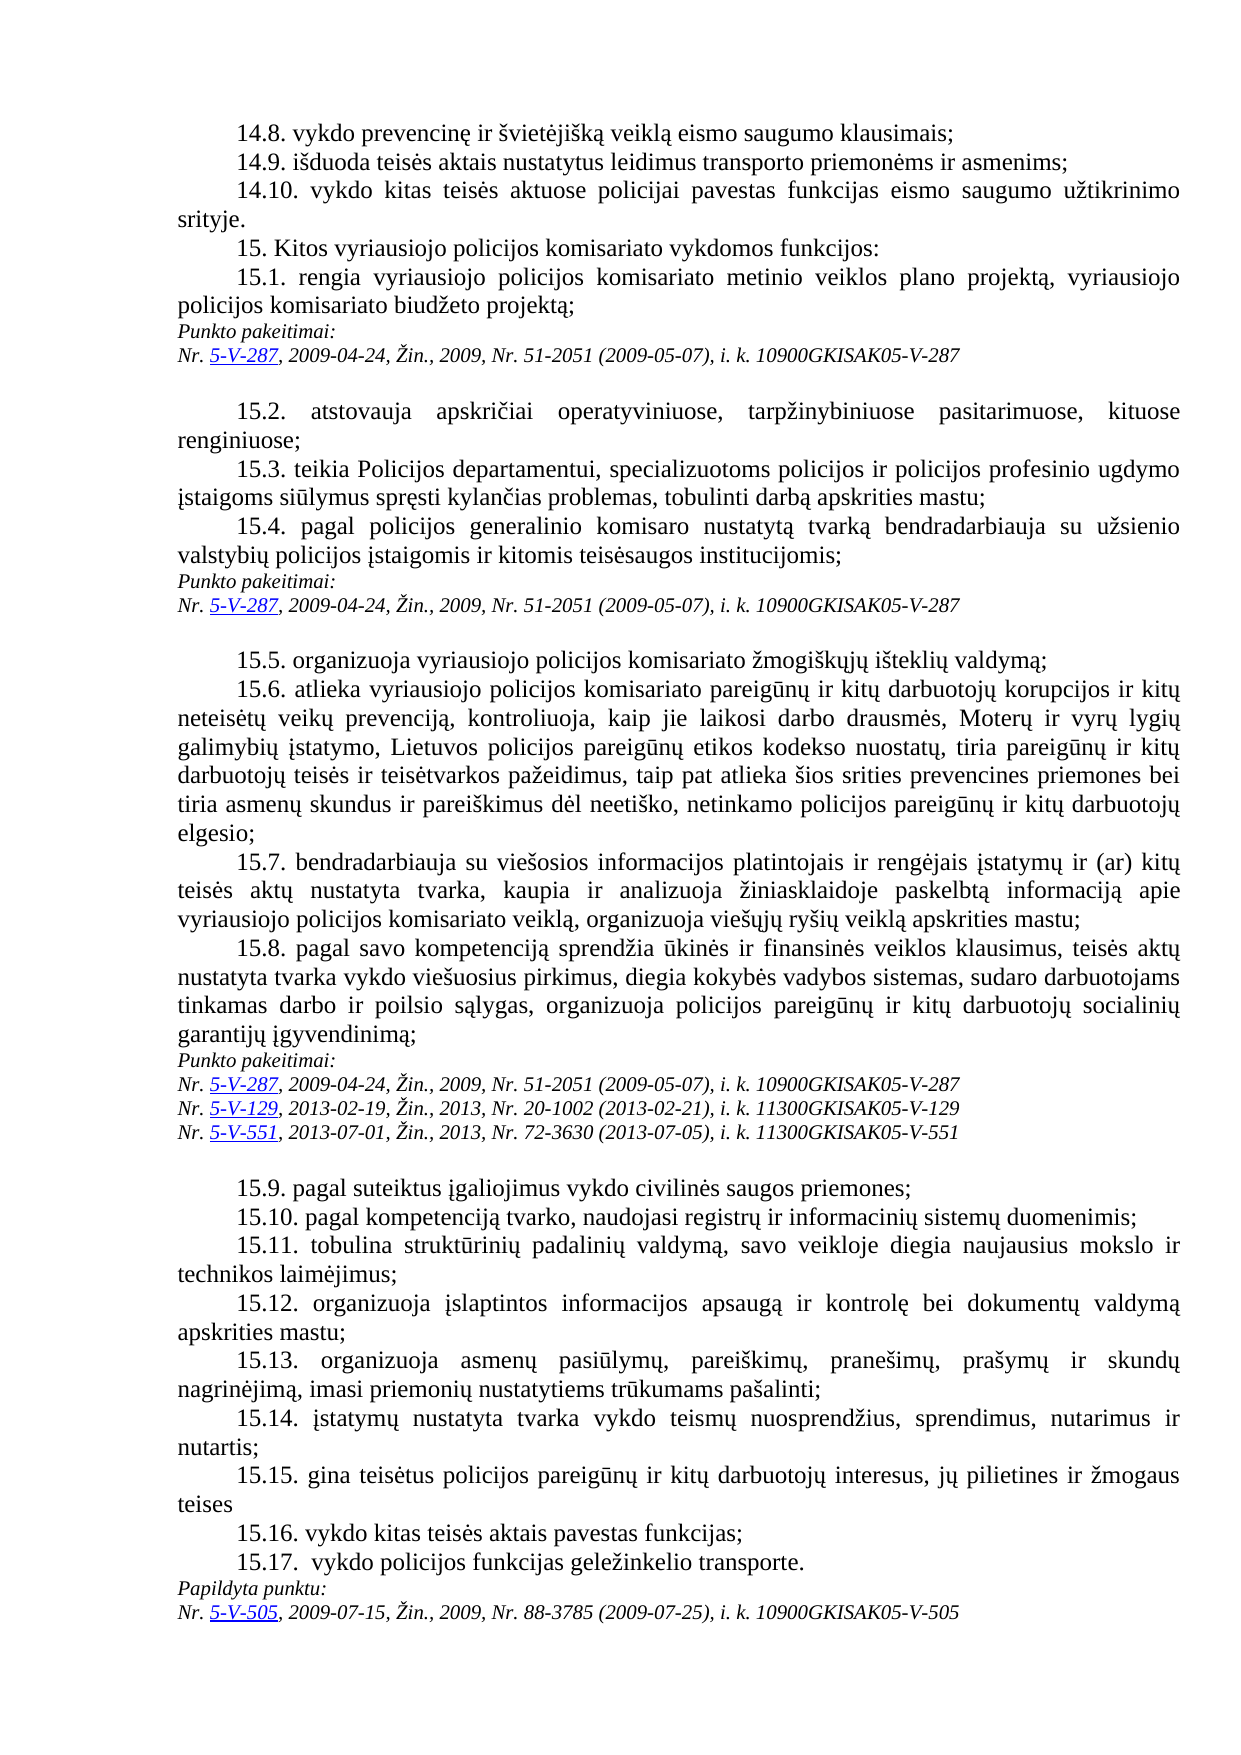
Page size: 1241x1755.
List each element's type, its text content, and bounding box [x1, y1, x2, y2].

text Nr. 5-V-129, 2013-02-19, Žin., 2013, Nr. 20-1002 (2013-02-21), i. k. 11300GKISAK05-V-129 [177, 1096, 1181, 1120]
text Punkto pakeitimai: [177, 569, 1181, 593]
text 14.9. išduoda teisės aktais nustatytus leidimus transporto priemonėms ir asmenims; [177, 147, 1181, 176]
text 15.3. teikia Policijos departamentui, specializuotoms policijos ir policijos profesinio ugdymo įstaigoms siūlymus spręsti kylančias problemas, tobulinti darbą apskrities mastu; [177, 454, 1181, 511]
text 15.8. pagal savo kompetenciją sprendžia ūkinės ir finansinės veiklos klausimus, teisės aktų nustatyta tvarka vykdo viešuosius pirkimus, diegia kokybės vadybos sistemas, sudaro darbuotojams tinkamas darbo ir poilsio sąlygas, organizuoja policijos pareigūnų ir kitų darbuotojų socialinių garantijų įgyvendinimą; [177, 933, 1181, 1048]
text 15.11. tobulina struktūrinių padalinių valdymą, savo veikloje diegia naujausius mokslo ir technikos laimėjimus; [177, 1231, 1181, 1288]
text 15.1. rengia vyriausiojo policijos komisariato metinio veiklos plano projektą, vyriausiojo policijos komisariato biudžeto projektą; [177, 262, 1181, 319]
text 15. Kitos vyriausiojo policijos komisariato vykdomos funkcijos: [177, 233, 1181, 262]
text 15.4. pagal policijos generalinio komisaro nustatytą tvarką bendradarbiauja su užsienio valstybių policijos įstaigomis ir kitomis teisėsaugos institucijomis; [177, 511, 1181, 569]
text 15.15. gina teisėtus policijos pareigūnų ir kitų darbuotojų interesus, jų pilietines ir žmogaus teises [177, 1461, 1181, 1518]
text 15.12. organizuoja įslaptintos informacijos apsaugą ir kontrolę bei dokumentų valdymą apskrities mastu; [177, 1288, 1181, 1346]
text Nr. 5-V-551, 2013-07-01, Žin., 2013, Nr. 72-3630 (2013-07-05), i. k. 11300GKISAK05-V-551 [177, 1120, 1181, 1144]
text Nr. 5-V-287, 2009-04-24, Žin., 2009, Nr. 51-2051 (2009-05-07), i. k. 10900GKISAK05-V-287 [177, 593, 1181, 617]
text Papildyta punktu: [177, 1576, 1181, 1600]
text 15.10. pagal kompetenciją tvarko, naudojasi registrų ir informacinių sistemų duomenimis; [177, 1202, 1181, 1231]
text 15.6. atlieka vyriausiojo policijos komisariato pareigūnų ir kitų darbuotojų korupcijos ir kitų neteisėtų veikų prevenciją, kontroliuoja, kaip jie laikosi darbo drausmės, Moterų ir vyrų lygių galimybių įstatymo, Lietuvos policijos pareigūnų etikos kodekso nuostatų, tiria pareigūnų ir kitų darbuotojų teisės ir teisėtvarkos pažeidimus, taip pat atlieka šios srities prevencines priemones bei tiria asmenų skundus ir pareiškimus dėl neetiško, netinkamo policijos pareigūnų ir kitų darbuotojų elgesio; [177, 674, 1181, 847]
text Punkto pakeitimai: [177, 1048, 1181, 1072]
text 14.10. vykdo kitas teisės aktuose policijai pavestas funkcijas eismo saugumo užtikrinimo srityje. [177, 176, 1181, 233]
text 15.9. pagal suteiktus įgaliojimus vykdo civilinės saugos priemones; [177, 1173, 1181, 1202]
text 15.17. vykdo policijos funkcijas geležinkelio transporte. [177, 1547, 1181, 1576]
text 15.2. atstovauja apskričiai operatyviniuose, tarpžinybiniuose pasitarimuose, kituose renginiuose; [177, 396, 1181, 454]
text Nr. 5-V-287, 2009-04-24, Žin., 2009, Nr. 51-2051 (2009-05-07), i. k. 10900GKISAK05-V-287 [177, 1072, 1181, 1096]
text 15.16. vykdo kitas teisės aktais pavestas funkcijas; [177, 1518, 1181, 1547]
text 15.14. įstatymų nustatyta tvarka vykdo teismų nuosprendžius, sprendimus, nutarimus ir nutartis; [177, 1403, 1181, 1461]
text Nr. 5-V-505, 2009-07-15, Žin., 2009, Nr. 88-3785 (2009-07-25), i. k. 10900GKISAK05-V-505 [177, 1600, 1181, 1624]
text Nr. 5-V-287, 2009-04-24, Žin., 2009, Nr. 51-2051 (2009-05-07), i. k. 10900GKISAK05-V-287 [177, 343, 1181, 367]
text 14.8. vykdo prevencinę ir švietėjišką veiklą eismo saugumo klausimais; [177, 118, 1181, 147]
text 15.13. organizuoja asmenų pasiūlymų, pareiškimų, pranešimų, prašymų ir skundų nagrinėjimą, imasi priemonių nustatytiems trūkumams pašalinti; [177, 1346, 1181, 1403]
text Punkto pakeitimai: [177, 319, 1181, 343]
text 15.7. bendradarbiauja su viešosios informacijos platintojais ir rengėjais įstatymų ir (ar) kitų teisės aktų nustatyta tvarka, kaupia ir analizuoja žiniasklaidoje paskelbtą informaciją apie vyriausiojo policijos komisariato veiklą, organizuoja viešųjų ryšių veiklą apskrities mastu; [177, 847, 1181, 933]
text 15.5. organizuoja vyriausiojo policijos komisariato žmogiškųjų išteklių valdymą; [177, 646, 1181, 674]
